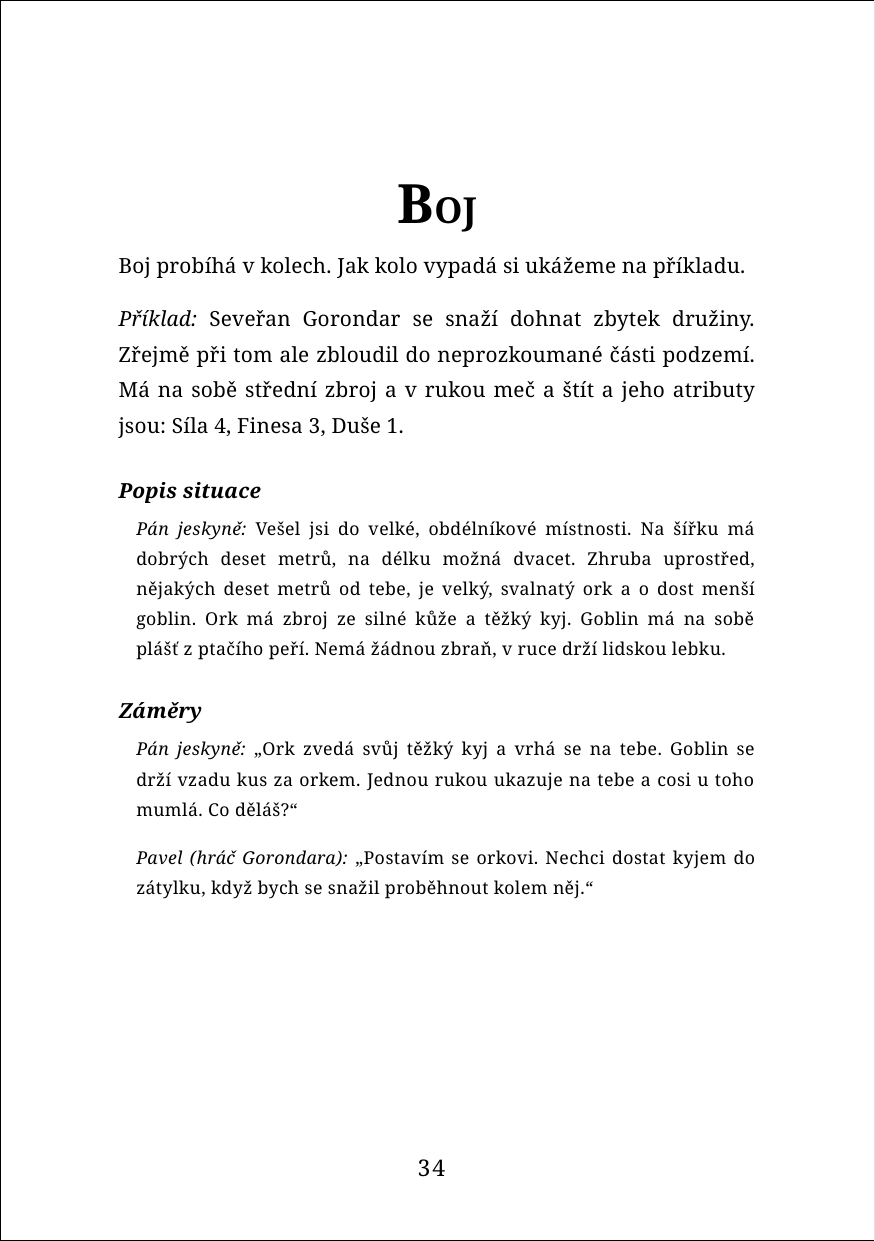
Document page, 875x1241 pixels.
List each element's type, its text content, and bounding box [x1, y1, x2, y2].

text Pavel (hráč Gorondara): „Postavím se orkovi. Nechci dostat kyjem do zátylku, když bych se snažil proběhnout kolem něj.“ [136, 845, 756, 899]
subtitle Boj [118, 166, 756, 239]
text Příklad: Seveřan Gorondar se snaží dohnat zbytek družiny. Zřejmě při tom ale zbloudil do neprozkoumané části podzemí. Má na sobě střední zbroj a v rukou meč a štít a jeho atributy jsou: Síla 4, Finesa 3, Duše 1. [118, 304, 756, 439]
text Boj probíhá v kolech. Jak kolo vypadá si ukážeme na příkladu. [118, 251, 756, 279]
subtitle Popis situace [118, 476, 756, 504]
text Pán jeskyně: Vešel jsi do velké, obdélníkové místnosti. Na šířku má dobrých deset metrů, na délku možná dvacet. Zhruba uprostřed, nějakých deset metrů od tebe, je velký, svalnatý ork a o dost menší goblin. Ork má zbroj ze silné kůže a těžký kyj. Goblin má na sobě plášť z ptačího peří. Nemá žádnou zbraň, v ruce drží lidskou lebku. [136, 516, 756, 661]
text Pán jeskyně: „Ork zvedá svůj těžký kyj a vrhá se na tebe. Goblin se drží vzadu kus za orkem. Jednou rukou ukazuje na tebe a cosi u toho mumlá. Co děláš?“ [136, 737, 756, 821]
subtitle Záměry [118, 697, 756, 725]
